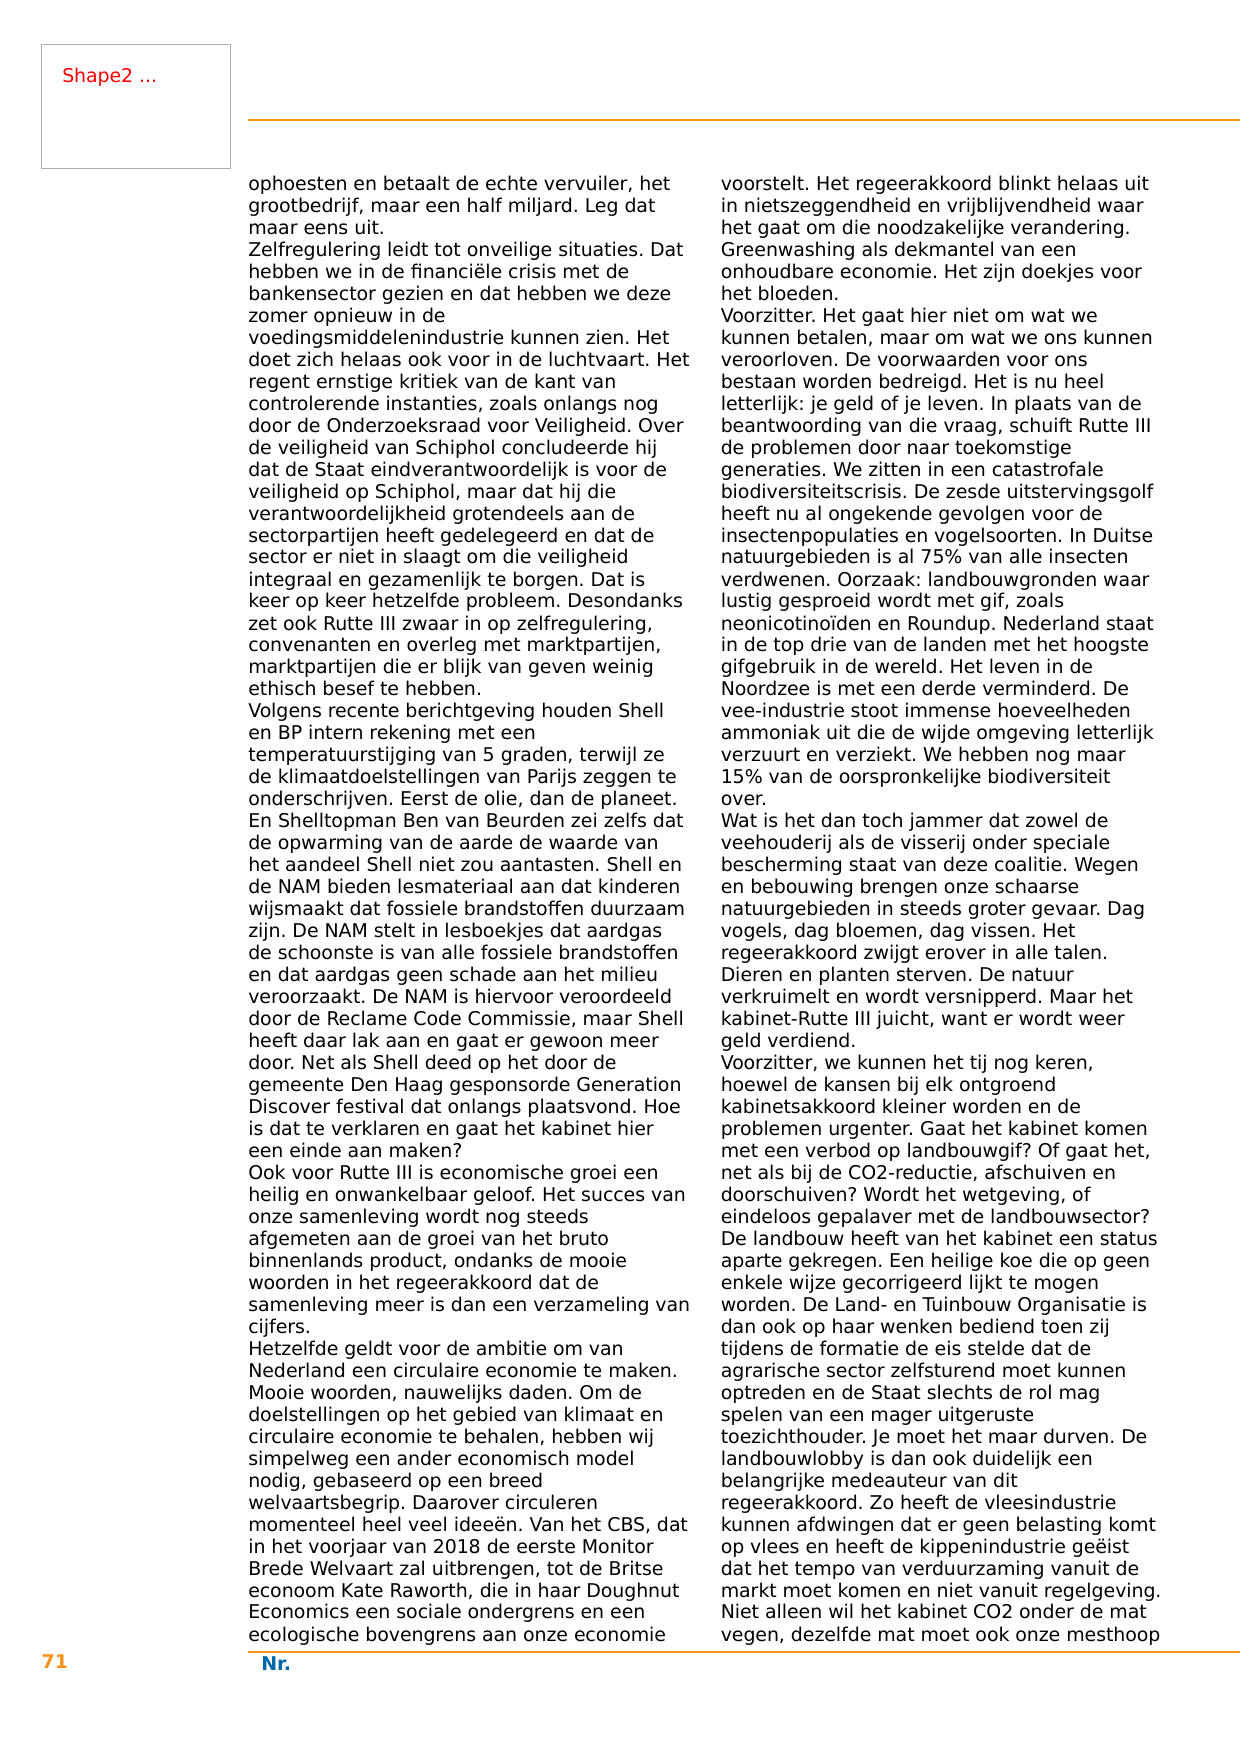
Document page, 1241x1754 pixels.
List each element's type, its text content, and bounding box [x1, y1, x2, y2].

text voorstelt. Het regeerakkoord blinkt helaas uit in nietszeggendheid en vrijblijvendheid waar het gaat om die noodzakelijke verandering. Greenwashing als dekmantel van een onhoudbare economie. Het zijn doekjes voor het bloeden. [721, 173, 1163, 305]
text Hetzelfde geldt voor de ambitie om van Nederland een circulaire economie te maken. Mooie woorden, nauwelijks daden. Om de doelstellingen op het gebied van klimaat en circulaire economie te behalen, hebben wij simpelweg een ander economisch model nodig, gebaseerd op een breed welvaartsbegrip. Daarover circuleren momenteel heel veel ideeën. Van het CBS, dat in het voorjaar van 2018 de eerste Monitor Brede Welvaart zal uitbrengen, tot de Britse econoom Kate Raworth, die in haar Doughnut Economics een sociale ondergrens en een ecologische bovengrens aan onze economie [248, 1338, 691, 1645]
text De landbouw heeft van het kabinet een status aparte gekregen. Een heilige koe die op geen enkele wijze gecorrigeerd lijkt te mogen worden. De Land- en Tuinbouw Organisatie is dan ook op haar wenken bediend toen zij tijdens de formatie de eis stelde dat de agrarische sector zelfsturend moet kunnen optreden en de Staat slechts de rol mag spelen van een mager uitgeruste toezichthouder. Je moet het maar durven. De landbouwlobby is dan ook duidelijk een belangrijke medeauteur van dit regeerakkoord. Zo heeft de vleesindustrie kunnen afdwingen dat er geen belasting komt op vlees en heeft de kippenindustrie geëist dat het tempo van verduurzaming vanuit de markt moet komen en niet vanuit regelgeving. [721, 1228, 1163, 1601]
text Voorzitter. Het gaat hier niet om wat we kunnen betalen, maar om wat we ons kunnen veroorloven. De voorwaarden voor ons bestaan worden bedreigd. Het is nu heel letterlijk: je geld of je leven. In plaats van de beantwoording van die vraag, schuift Rutte III de problemen door naar toekomstige generaties. We zitten in een catastrofale biodiversiteitscrisis. De zesde uitstervingsgolf heeft nu al ongekende gevolgen voor de insectenpopulaties en vogelsoorten. In Duitse natuurgebieden is al 75% van alle insecten verdwenen. Oorzaak: landbouwgronden waar lustig gesproeid wordt met gif, zoals neonicotinoïden en Roundup. Nederland staat in de top drie van de landen met het hoogste gifgebruik in de wereld. Het leven in de Noordzee is met een derde verminderd. De vee-industrie stoot immense hoeveelheden ammoniak uit die de wijde omgeving letterlijk verzuurt en verziekt. We hebben nog maar 15% van de oorspronkelijke biodiversiteit over. [721, 305, 1163, 810]
text Wat is het dan toch jammer dat zowel de veehouderij als de visserij onder speciale bescherming staat van deze coalitie. Wegen en bebouwing brengen onze schaarse natuurgebieden in steeds groter gevaar. Dag vogels, dag bloemen, dag vissen. Het regeerakkoord zwijgt erover in alle talen. Dieren en planten sterven. De natuur verkruimelt en wordt versnipperd. Maar het kabinet-Rutte III juicht, want er wordt weer geld verdiend. [721, 810, 1163, 1052]
text Niet alleen wil het kabinet CO2 onder de mat vegen, dezelfde mat moet ook onze mesthoop [721, 1601, 1163, 1645]
text Volgens recente berichtgeving houden Shell en BP intern rekening met een temperatuurstijging van 5 graden, terwijl ze de klimaatdoelstellingen van Parijs zeggen te onderschrijven. Eerst de olie, dan de planeet. En Shelltopman Ben van Beurden zei zelfs dat de opwarming van de aarde de waarde van het aandeel Shell niet zou aantasten. Shell en de NAM bieden lesmateriaal aan dat kinderen wijsmaakt dat fossiele brandstoffen duurzaam zijn. De NAM stelt in lesboekjes dat aardgas de schoonste is van alle fossiele brandstoffen en dat aardgas geen schade aan het milieu veroorzaakt. De NAM is hiervoor veroordeeld door de Reclame Code Commissie, maar Shell heeft daar lak aan en gaat er gewoon meer door. Net als Shell deed op het door de gemeente Den Haag gesponsorde Generation Discover festival dat onlangs plaatsvond. Hoe is dat te verklaren en gaat het kabinet hier een einde aan maken? [248, 700, 691, 1162]
text Zelfregulering leidt tot onveilige situaties. Dat hebben we in de financiële crisis met de bankensector gezien en dat hebben we deze zomer opnieuw in de voedingsmiddelenindustrie kunnen zien. Het doet zich helaas ook voor in de luchtvaart. Het regent ernstige kritiek van de kant van controlerende instanties, zoals onlangs nog door de Onderzoeksraad voor Veiligheid. Over de veiligheid van Schiphol concludeerde hij dat de Staat eindverantwoordelijk is voor de veiligheid op Schiphol, maar dat hij die verantwoordelijkheid grotendeels aan de sectorpartijen heeft gedelegeerd en dat de sector er niet in slaagt om die veiligheid integraal en gezamenlijk te borgen. Dat is keer op keer hetzelfde probleem. Desondanks zet ook Rutte III zwaar in op zelfregulering, convenanten en overleg met marktpartijen, marktpartijen die er blijk van geven weinig ethisch besef te hebben. [248, 239, 691, 700]
text Voorzitter, we kunnen het tij nog keren, hoewel de kansen bij elk ontgroend kabinetsakkoord kleiner worden en de problemen urgenter. Gaat het kabinet komen met een verbod op landbouwgif? Of gaat het, net als bij de CO2-reductie, afschuiven en doorschuiven? Wordt het wetgeving, of eindeloos gepalaver met de landbouwsector? [721, 1052, 1163, 1228]
text Ook voor Rutte III is economische groei een heilig en onwankelbaar geloof. Het succes van onze samenleving wordt nog steeds afgemeten aan de groei van het bruto binnenlands product, ondanks de mooie woorden in het regeerakkoord dat de samenleving meer is dan een verzameling van cijfers. [248, 1162, 691, 1338]
text ophoesten en betaalt de echte vervuiler, het grootbedrijf, maar een half miljard. Leg dat maar eens uit. [248, 173, 691, 239]
